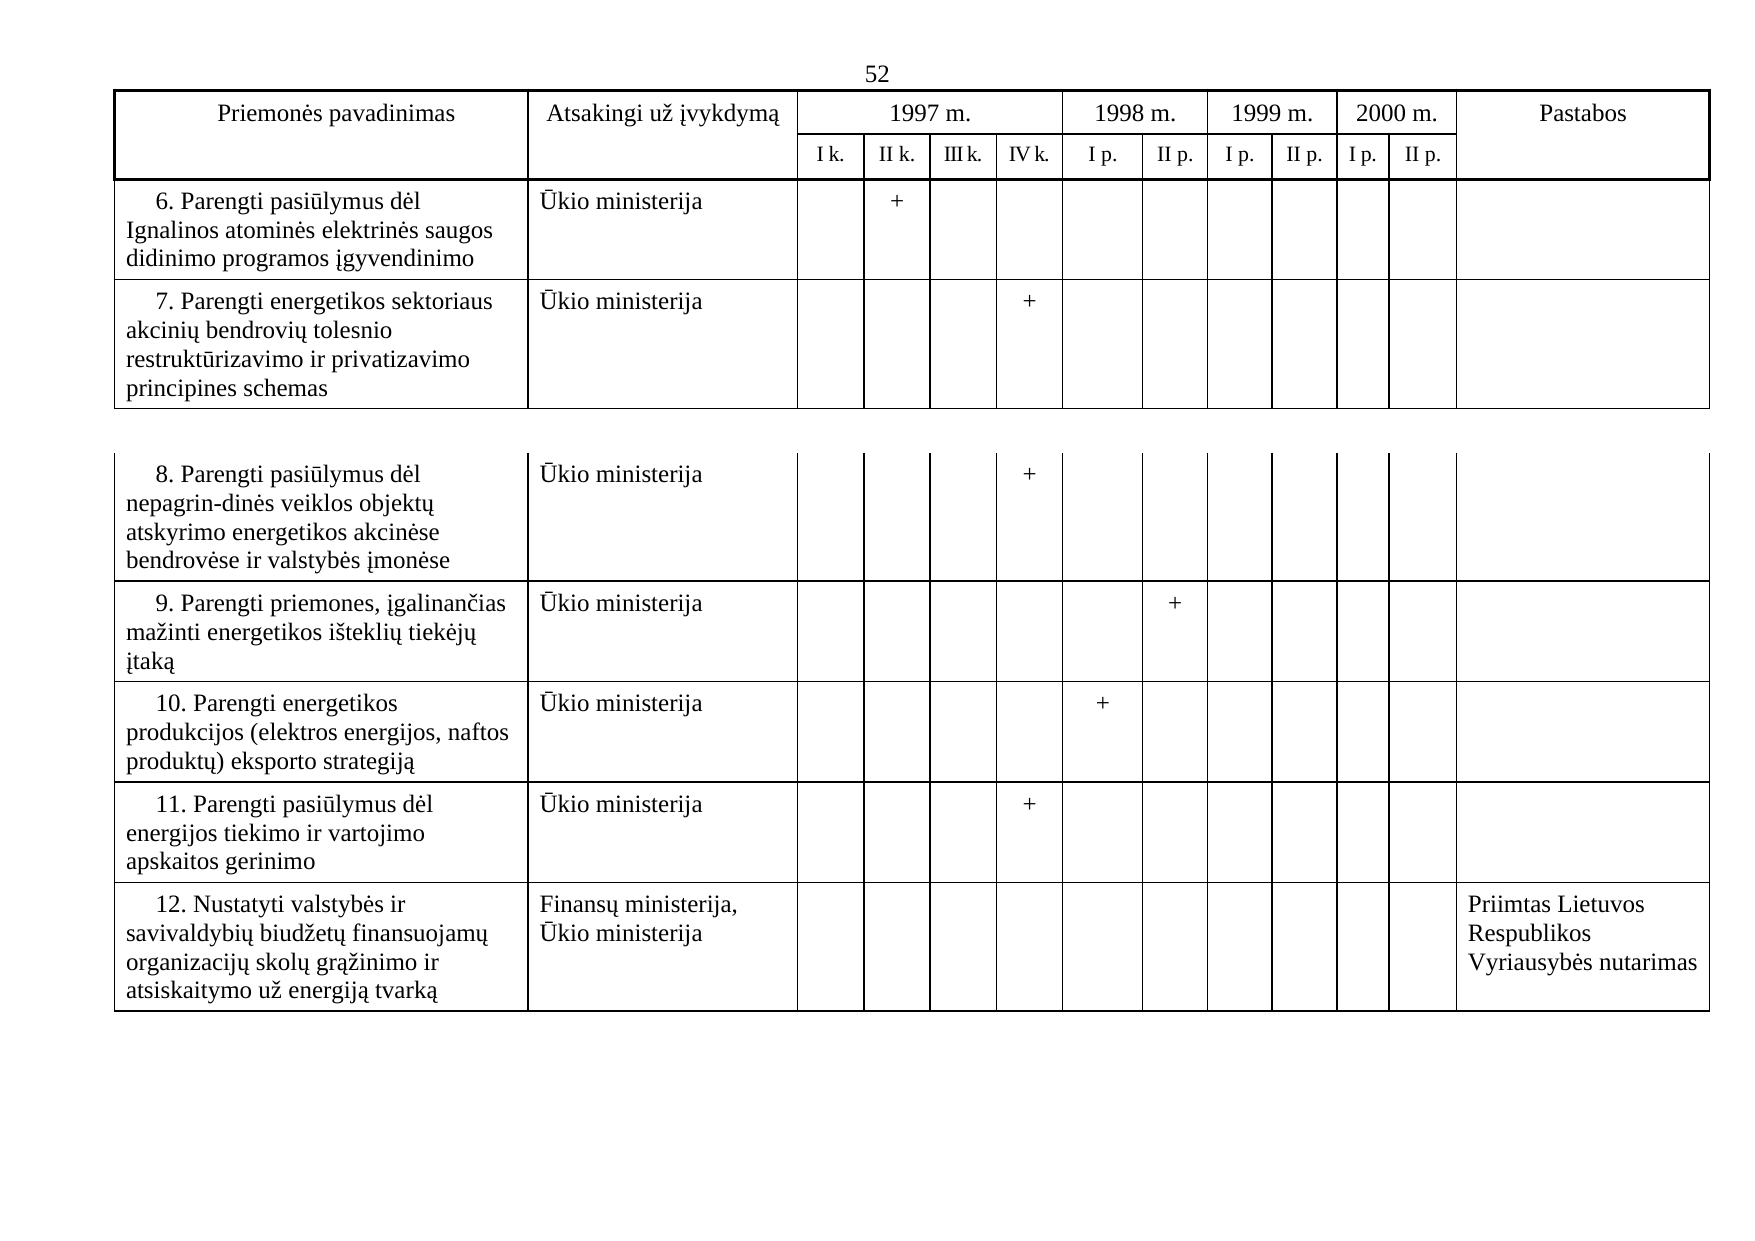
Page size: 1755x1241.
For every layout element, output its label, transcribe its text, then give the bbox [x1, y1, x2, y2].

table_cell + [997, 280, 1062, 408]
table_cell [797, 409, 864, 453]
table_cell [1390, 453, 1456, 580]
table_cell I p. [1063, 135, 1142, 178]
table_cell [1208, 783, 1271, 881]
table_cell I p. [1208, 135, 1271, 178]
table_cell [1208, 280, 1271, 408]
table_cell [997, 582, 1062, 681]
table_cell [1208, 582, 1271, 681]
table_cell + [865, 181, 929, 278]
table_cell Ūkio ministerija [529, 783, 797, 881]
table_cell [931, 453, 996, 580]
table_header Pastabos [1457, 92, 1708, 133]
table_cell [1338, 582, 1388, 681]
table_cell [865, 280, 929, 408]
table_cell [528, 409, 797, 453]
table_cell [996, 409, 1063, 453]
table_cell [1457, 453, 1709, 580]
table_cell [529, 133, 797, 178]
table_cell [1143, 181, 1207, 278]
table_cell [1208, 682, 1271, 781]
table_cell [1338, 783, 1388, 881]
table_cell 7. Parengti energetikos sektoriaus akcinių bendrovių tolesnio restruktūrizavimo ir privatizavimo principines schemas [115, 280, 527, 408]
table_cell [1143, 682, 1207, 781]
table_cell [1143, 280, 1207, 408]
table_cell [798, 682, 863, 781]
table_cell [1457, 181, 1709, 278]
table_cell + [997, 453, 1062, 580]
table_cell [1208, 181, 1271, 278]
table_cell [1338, 883, 1388, 1010]
table_cell [931, 783, 996, 881]
table_cell [1273, 682, 1336, 781]
table_cell II p. [1143, 135, 1207, 178]
table_cell [798, 883, 863, 1010]
table_cell [1143, 783, 1207, 881]
table_cell Finansų ministerija, Ūkio ministerija [529, 883, 797, 1010]
table_header 1999 m. [1208, 92, 1336, 133]
table_cell 10. Parengti energetikos produkcijos (elektros energijos, naftos produktų) eksporto strategiją [115, 682, 527, 781]
table_cell [1273, 181, 1336, 278]
table_cell [997, 682, 1062, 781]
table_cell [1208, 453, 1271, 580]
table_cell Ūkio ministerija [529, 280, 797, 408]
table_cell [798, 582, 863, 681]
table_cell [1063, 181, 1142, 278]
table_cell [798, 181, 863, 278]
table_cell [865, 682, 929, 781]
table_cell [1338, 181, 1388, 278]
table_cell [1390, 783, 1456, 881]
table_header Atsakingi už įvykdymą [529, 92, 797, 133]
table_cell [1063, 582, 1142, 681]
table_cell 8. Parengti pasiūlymus dėl nepagrin-dinės veiklos objektų atskyrimo energetikos akcinėse bendrovėse ir valstybės įmonėse [115, 453, 527, 580]
table_cell Ūkio ministerija [529, 582, 797, 681]
table_cell 9. Parengti priemones, įgalinančias mažinti energetikos išteklių tiekėjų įtaką [115, 582, 527, 681]
table_cell [116, 133, 527, 178]
table_cell [798, 783, 863, 881]
table_cell [1273, 280, 1336, 408]
table_cell II k. [865, 135, 929, 178]
table_cell [1338, 682, 1388, 781]
table_cell [1143, 453, 1207, 580]
table_cell [798, 280, 863, 408]
table_header 1997 m. [798, 92, 1062, 133]
table_cell [1457, 280, 1709, 408]
table_cell [1456, 409, 1709, 453]
table_cell [931, 682, 996, 781]
table_cell [1390, 582, 1456, 681]
table_cell + [997, 783, 1062, 881]
table_cell [1063, 453, 1142, 580]
table_cell [1063, 783, 1142, 881]
table_cell + [1063, 682, 1142, 781]
table_cell [865, 453, 929, 580]
table_cell [1457, 582, 1709, 681]
table_cell Ūkio ministerija [529, 181, 797, 278]
table_cell [931, 280, 996, 408]
table_cell [1390, 682, 1456, 781]
table_cell Ūkio ministerija [529, 453, 797, 580]
table_cell [1273, 453, 1336, 580]
table_cell + [1143, 582, 1207, 681]
table_cell [1457, 783, 1709, 881]
table_cell II p. [1273, 135, 1336, 178]
table_cell [1457, 133, 1708, 178]
table_cell [1143, 409, 1207, 453]
table_cell [864, 409, 930, 453]
table_cell [1063, 280, 1142, 408]
table_cell [1338, 280, 1388, 408]
table_cell II p. [1390, 135, 1456, 178]
table_cell [1143, 883, 1207, 1010]
table_cell [1389, 409, 1456, 453]
table_cell [865, 783, 929, 881]
table_cell [1207, 409, 1272, 453]
table_cell [1272, 409, 1337, 453]
table_cell [1457, 682, 1709, 781]
table_cell [930, 409, 996, 453]
table_cell [931, 883, 996, 1010]
table_cell I p. [1338, 135, 1388, 178]
table_cell I k. [798, 135, 863, 178]
table_cell [115, 409, 528, 453]
table_cell [997, 181, 1062, 278]
table_cell [1208, 883, 1271, 1010]
table_cell [1337, 409, 1389, 453]
table_cell [997, 883, 1062, 1010]
table_cell [1273, 582, 1336, 681]
table_cell [1390, 181, 1456, 278]
table_cell Priimtas Lietuvos Respublikos Vyriausybės nutarimas [1457, 883, 1709, 1010]
table_cell [931, 181, 996, 278]
table_cell [1338, 453, 1388, 580]
table_cell [865, 883, 929, 1010]
table_header 1998 m. [1063, 92, 1207, 133]
table_cell [865, 582, 929, 681]
table_cell [798, 453, 863, 580]
table_cell 11. Parengti pasiūlymus dėl energijos tiekimo ir vartojimo apskaitos gerinimo [115, 783, 527, 881]
table_cell [931, 582, 996, 681]
table_cell 6. Parengti pasiūlymus dėl Ignalinos atominės elektrinės saugos didinimo programos įgyvendinimo [115, 181, 527, 278]
table_cell IV k. [997, 135, 1062, 178]
table_header 2000 m. [1338, 92, 1456, 133]
table_cell III k. [931, 135, 996, 178]
table_cell [1273, 783, 1336, 881]
table_cell Ūkio ministerija [529, 682, 797, 781]
table_cell [1273, 883, 1336, 1010]
table_cell 12. Nustatyti valstybės ir savivaldybių biudžetų finansuojamų organizacijų skolų grąžinimo ir atsiskaitymo už energiją tvarką [115, 883, 527, 1010]
table_cell [1063, 883, 1142, 1010]
table_cell [1390, 883, 1456, 1010]
table_cell [1390, 280, 1456, 408]
table_header Priemonės pavadinimas [116, 92, 527, 133]
table_cell [1063, 409, 1143, 453]
